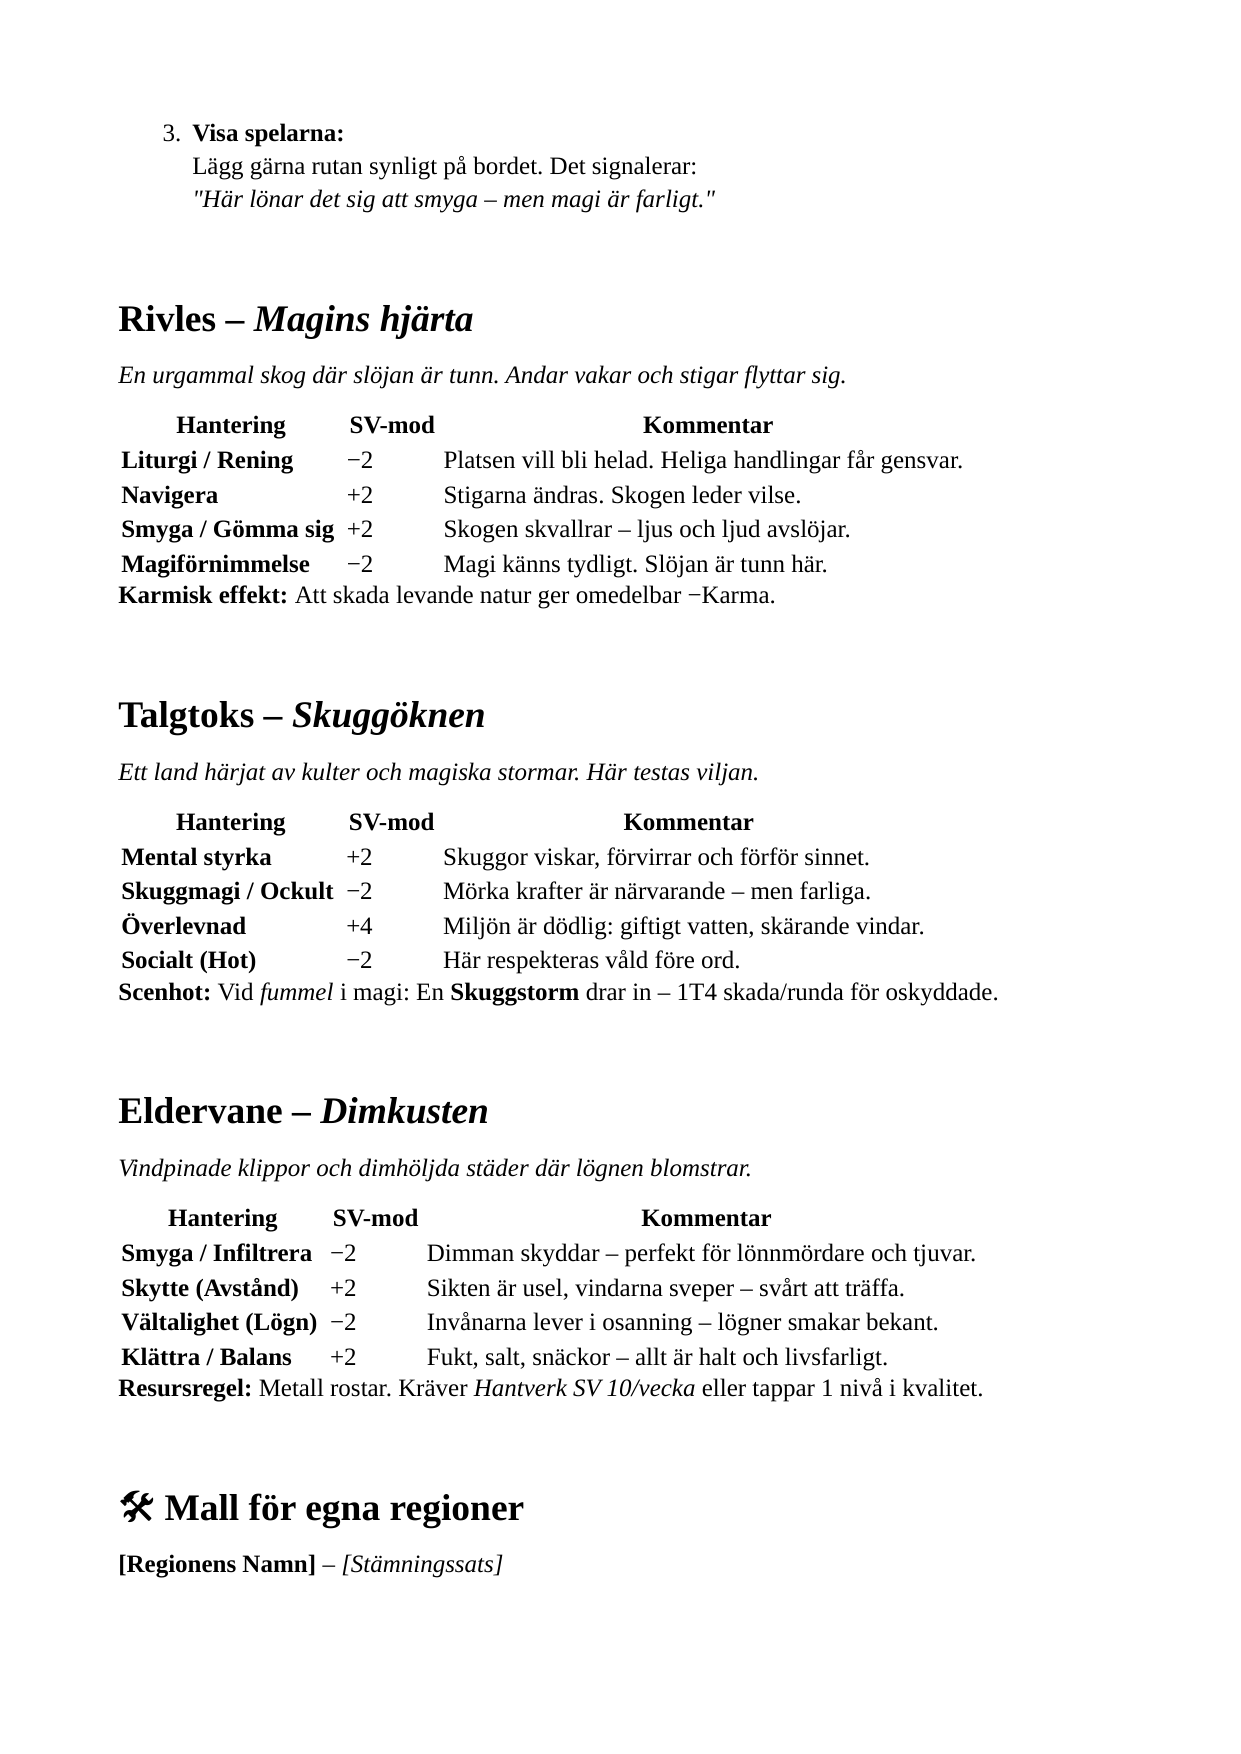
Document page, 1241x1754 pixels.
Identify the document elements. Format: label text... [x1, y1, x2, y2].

table_cell +4 [343, 908, 440, 942]
table_header SV-mod [343, 804, 440, 839]
table_cell Platsen vill bli helad. Heliga handlingar får gensvar. [440, 442, 976, 477]
table_cell Navigera [118, 477, 344, 511]
text Scenhot: Vid fummel i magi: En Skuggstorm drar in – 1T4 skada/runda för oskyddade. [118, 977, 1122, 1006]
subtitle Eldervane – Dimkusten [118, 1089, 1122, 1132]
text Vindpinade klippor och dimhöljda städer där lögnen blomstrar. [118, 1153, 1122, 1182]
table_cell −2 [344, 546, 440, 581]
subtitle 🛠️ Mall för egna regioner [118, 1485, 1122, 1528]
table_cell Invånarna lever i osanning – lögner smakar bekant. [424, 1304, 989, 1339]
subtitle Talgtoks – Skuggöknen [118, 692, 1122, 736]
text En urgammal skog där slöjan är tunn. Andar vakar och stigar flyttar sig. [118, 360, 1122, 389]
table_cell Skogen skvallrar – ljus och ljud avslöjar. [440, 511, 976, 546]
table_cell +2 [344, 511, 440, 546]
table_header Hantering [118, 804, 343, 839]
table_cell −2 [327, 1235, 424, 1270]
text [Regionens Namn] – [Stämningssats] [118, 1549, 1122, 1578]
table_cell Magiförnimmelse [118, 546, 344, 581]
table_cell Skuggmagi / Ockult [118, 873, 343, 908]
table_cell Smyga / Infiltrera [118, 1235, 327, 1270]
table_cell Liturgi / Rening [118, 442, 344, 477]
table_cell Skytte (Avstånd) [118, 1270, 327, 1304]
table_header SV-mod [327, 1201, 424, 1235]
table_header Kommentar [440, 408, 976, 442]
table_header Kommentar [440, 804, 937, 839]
table_cell Fukt, salt, snäckor – allt är halt och livsfarligt. [424, 1339, 989, 1373]
table_cell +2 [327, 1339, 424, 1373]
table_header Kommentar [424, 1201, 989, 1235]
table_cell Mörka krafter är närvarande – men farliga. [440, 873, 937, 908]
table_cell Sikten är usel, vindarna sveper – svårt att träffa. [424, 1270, 989, 1304]
table_cell −2 [343, 873, 440, 908]
table_cell Socialt (Hot) [118, 943, 343, 977]
table_cell Mental styrka [118, 839, 343, 873]
text Karmisk effekt: Att skada levande natur ger omedelbar −Karma. [118, 581, 1122, 609]
subtitle Rivles – Magins hjärta [118, 296, 1122, 339]
text Resursregel: Metall rostar. Kräver Hantverk SV 10/vecka eller tappar 1 nivå i kvalitet. [118, 1373, 1122, 1402]
table_header SV-mod [344, 408, 440, 442]
table_cell +2 [327, 1270, 424, 1304]
table_header Hantering [118, 1201, 327, 1235]
text Ett land härjat av kulter och magiska stormar. Här testas viljan. [118, 757, 1122, 785]
table_cell Här respekteras våld före ord. [440, 943, 937, 977]
table_cell Vältalighet (Lögn) [118, 1304, 327, 1339]
table_cell −2 [327, 1304, 424, 1339]
table_cell Stigarna ändras. Skogen leder vilse. [440, 477, 976, 511]
table_cell −2 [344, 442, 440, 477]
table_cell −2 [343, 943, 440, 977]
table_cell Magi känns tydligt. Slöjan är tunn här. [440, 546, 976, 581]
table_cell Klättra / Balans [118, 1339, 327, 1373]
table_cell Överlevnad [118, 908, 343, 942]
table_cell Miljön är dödlig: giftigt vatten, skärande vindar. [440, 908, 937, 942]
table_cell +2 [343, 839, 440, 873]
table_cell +2 [344, 477, 440, 511]
table_cell Skuggor viskar, förvirrar och förför sinnet. [440, 839, 937, 873]
table_header Hantering [118, 408, 344, 442]
list Visa spelarna: Lägg gärna rutan synligt på bordet. Det signalerar: "Här lönar det sig att smyga – men magi är farligt." [162, 118, 1122, 213]
table_cell Dimman skyddar – perfekt för lönnmördare och tjuvar. [424, 1235, 989, 1270]
table_cell Smyga / Gömma sig [118, 511, 344, 546]
